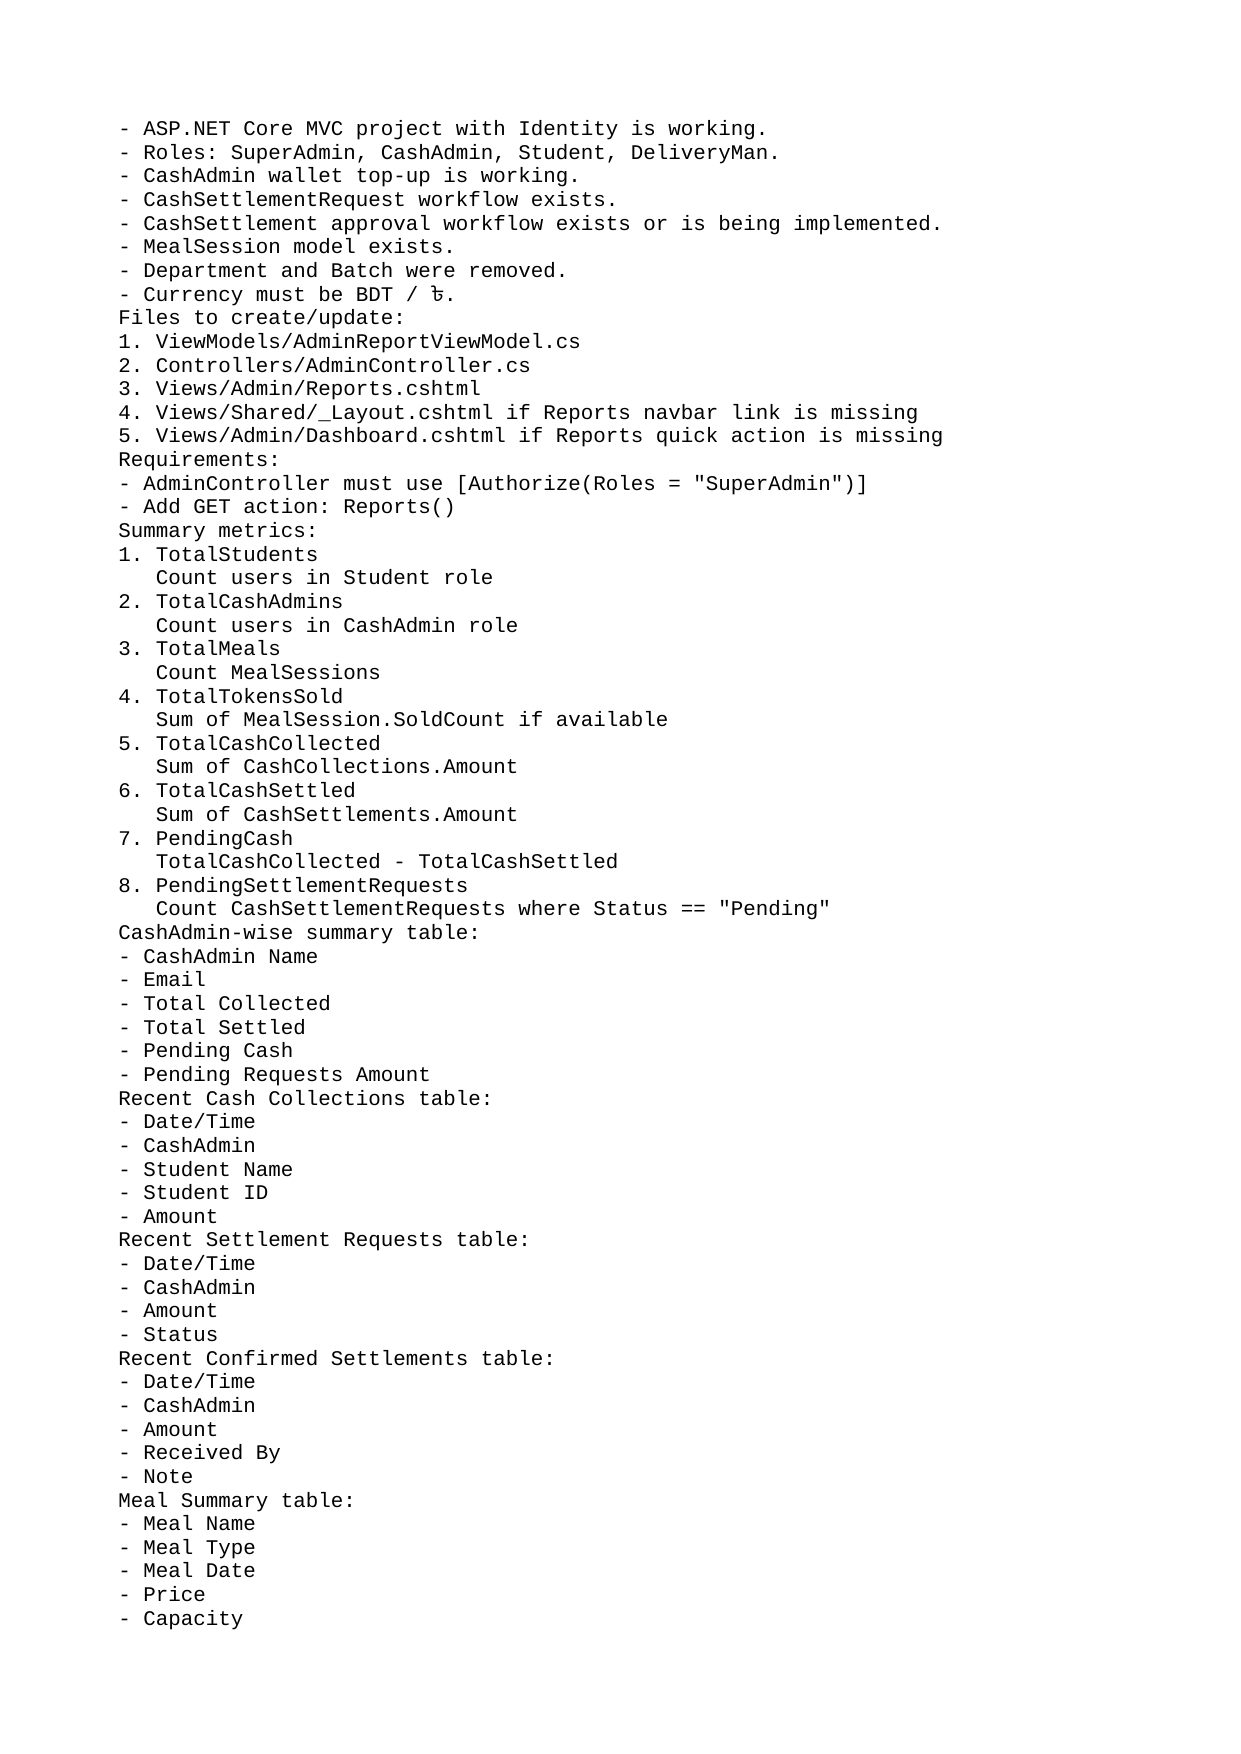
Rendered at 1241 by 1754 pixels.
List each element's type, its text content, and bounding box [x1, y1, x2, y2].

text - CashAdmin [118, 1277, 1122, 1300]
text Sum of CashSettlements.Amount [118, 804, 1122, 827]
text - Student ID [118, 1182, 1122, 1206]
text 7. PendingCash [118, 827, 1122, 851]
text Count CashSettlementRequests where Status == "Pending" [118, 898, 1122, 922]
text - CashSettlementRequest workflow exists. [118, 189, 1122, 213]
text - MealSession model exists. [118, 236, 1122, 260]
text - Department and Batch were removed. [118, 260, 1122, 284]
text - Price [118, 1584, 1122, 1608]
text Sum of CashCollections.Amount [118, 757, 1122, 780]
text 5. TotalCashCollected [118, 733, 1122, 757]
text CashAdmin-wise summary table: [118, 922, 1122, 946]
text 1. ViewModels/AdminReportViewModel.cs [118, 331, 1122, 354]
text 6. TotalCashSettled [118, 780, 1122, 804]
text - Pending Requests Amount [118, 1064, 1122, 1088]
text - Amount [118, 1300, 1122, 1324]
text - Pending Cash [118, 1040, 1122, 1064]
text - CashSettlement approval workflow exists or is being implemented. [118, 213, 1122, 236]
text Recent Confirmed Settlements table: [118, 1348, 1122, 1371]
text Meal Summary table: [118, 1489, 1122, 1513]
text 4. TotalTokensSold [118, 686, 1122, 709]
text 8. PendingSettlementRequests [118, 875, 1122, 898]
text - AdminController must use [Authorize(Roles = "SuperAdmin")] [118, 473, 1122, 496]
text - Status [118, 1324, 1122, 1348]
text - Note [118, 1466, 1122, 1489]
text - CashAdmin [118, 1395, 1122, 1419]
text Count MealSessions [118, 662, 1122, 686]
text Recent Settlement Requests table: [118, 1229, 1122, 1253]
text 1. TotalStudents [118, 544, 1122, 567]
text - Date/Time [118, 1253, 1122, 1277]
text - Student Name [118, 1158, 1122, 1182]
text 5. Views/Admin/Dashboard.cshtml if Reports quick action is missing [118, 426, 1122, 449]
text Count users in CashAdmin role [118, 615, 1122, 638]
text - Received By [118, 1442, 1122, 1466]
text - CashAdmin [118, 1135, 1122, 1158]
text - Meal Date [118, 1561, 1122, 1584]
text - Date/Time [118, 1371, 1122, 1395]
text - Amount [118, 1206, 1122, 1229]
text - Capacity [118, 1608, 1122, 1631]
text - Total Collected [118, 993, 1122, 1017]
text 3. Views/Admin/Reports.cshtml [118, 378, 1122, 402]
text - Roles: SuperAdmin, CashAdmin, Student, DeliveryMan. [118, 142, 1122, 165]
text Sum of MealSession.SoldCount if available [118, 709, 1122, 733]
text - Add GET action: Reports() [118, 496, 1122, 520]
text Files to create/update: [118, 307, 1122, 331]
text - Date/Time [118, 1111, 1122, 1135]
text - Meal Type [118, 1537, 1122, 1561]
text Count users in Student role [118, 567, 1122, 591]
text 4. Views/Shared/_Layout.cshtml if Reports navbar link is missing [118, 402, 1122, 426]
text 2. TotalCashAdmins [118, 591, 1122, 615]
text - CashAdmin wallet top-up is working. [118, 165, 1122, 189]
text - Email [118, 969, 1122, 993]
text - Total Settled [118, 1017, 1122, 1040]
text TotalCashCollected - TotalCashSettled [118, 851, 1122, 875]
text - Currency must be BDT / ৳. [118, 284, 1122, 307]
text Summary metrics: [118, 520, 1122, 544]
text 2. Controllers/AdminController.cs [118, 354, 1122, 378]
text - Meal Name [118, 1513, 1122, 1537]
text - ASP.NET Core MVC project with Identity is working. [118, 118, 1122, 142]
text Recent Cash Collections table: [118, 1088, 1122, 1111]
text - Amount [118, 1419, 1122, 1442]
text Requirements: [118, 449, 1122, 473]
text 3. TotalMeals [118, 638, 1122, 662]
text - CashAdmin Name [118, 946, 1122, 969]
